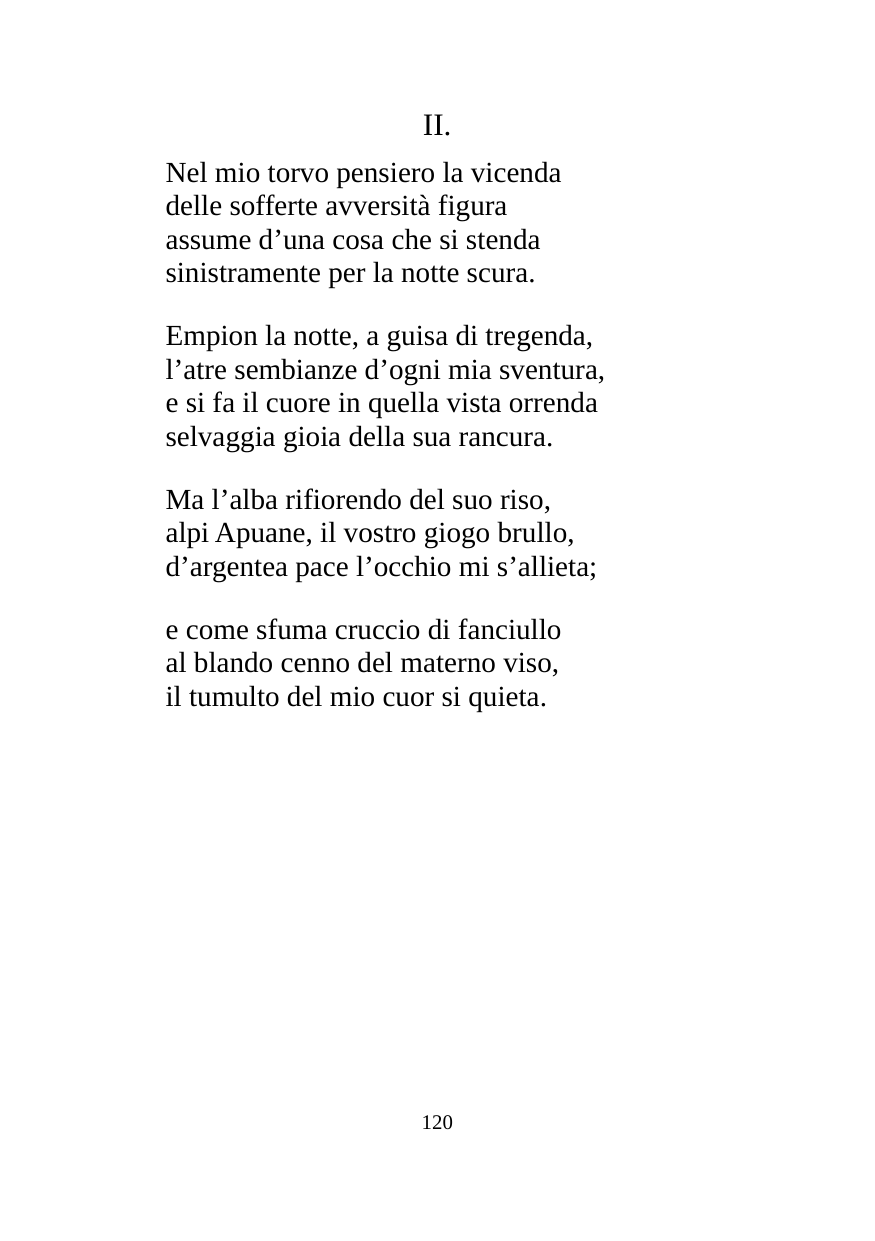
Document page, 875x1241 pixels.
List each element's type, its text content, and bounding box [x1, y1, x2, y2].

text Nel mio torvo pensiero la vicenda delle sofferte avversità figura assume d’una cosa che si stenda sinistramente per la notte scura. [165, 155, 768, 289]
subtitle II. [106, 106, 768, 142]
text e come sfuma cruccio di fanciullo al blando cenno del materno viso, il tumulto del mio cuor si quieta. [165, 612, 768, 713]
text Ma l’alba rifiorendo del suo riso, alpi Apuane, il vostro giogo brullo, d’argentea pace l’occhio mi s’allieta; [165, 482, 768, 583]
text Empion la notte, a guisa di tregenda, l’atre sembianze d’ogni mia sventura, e si fa il cuore in quella vista orrenda selvaggia gioia della sua rancura. [165, 318, 768, 452]
